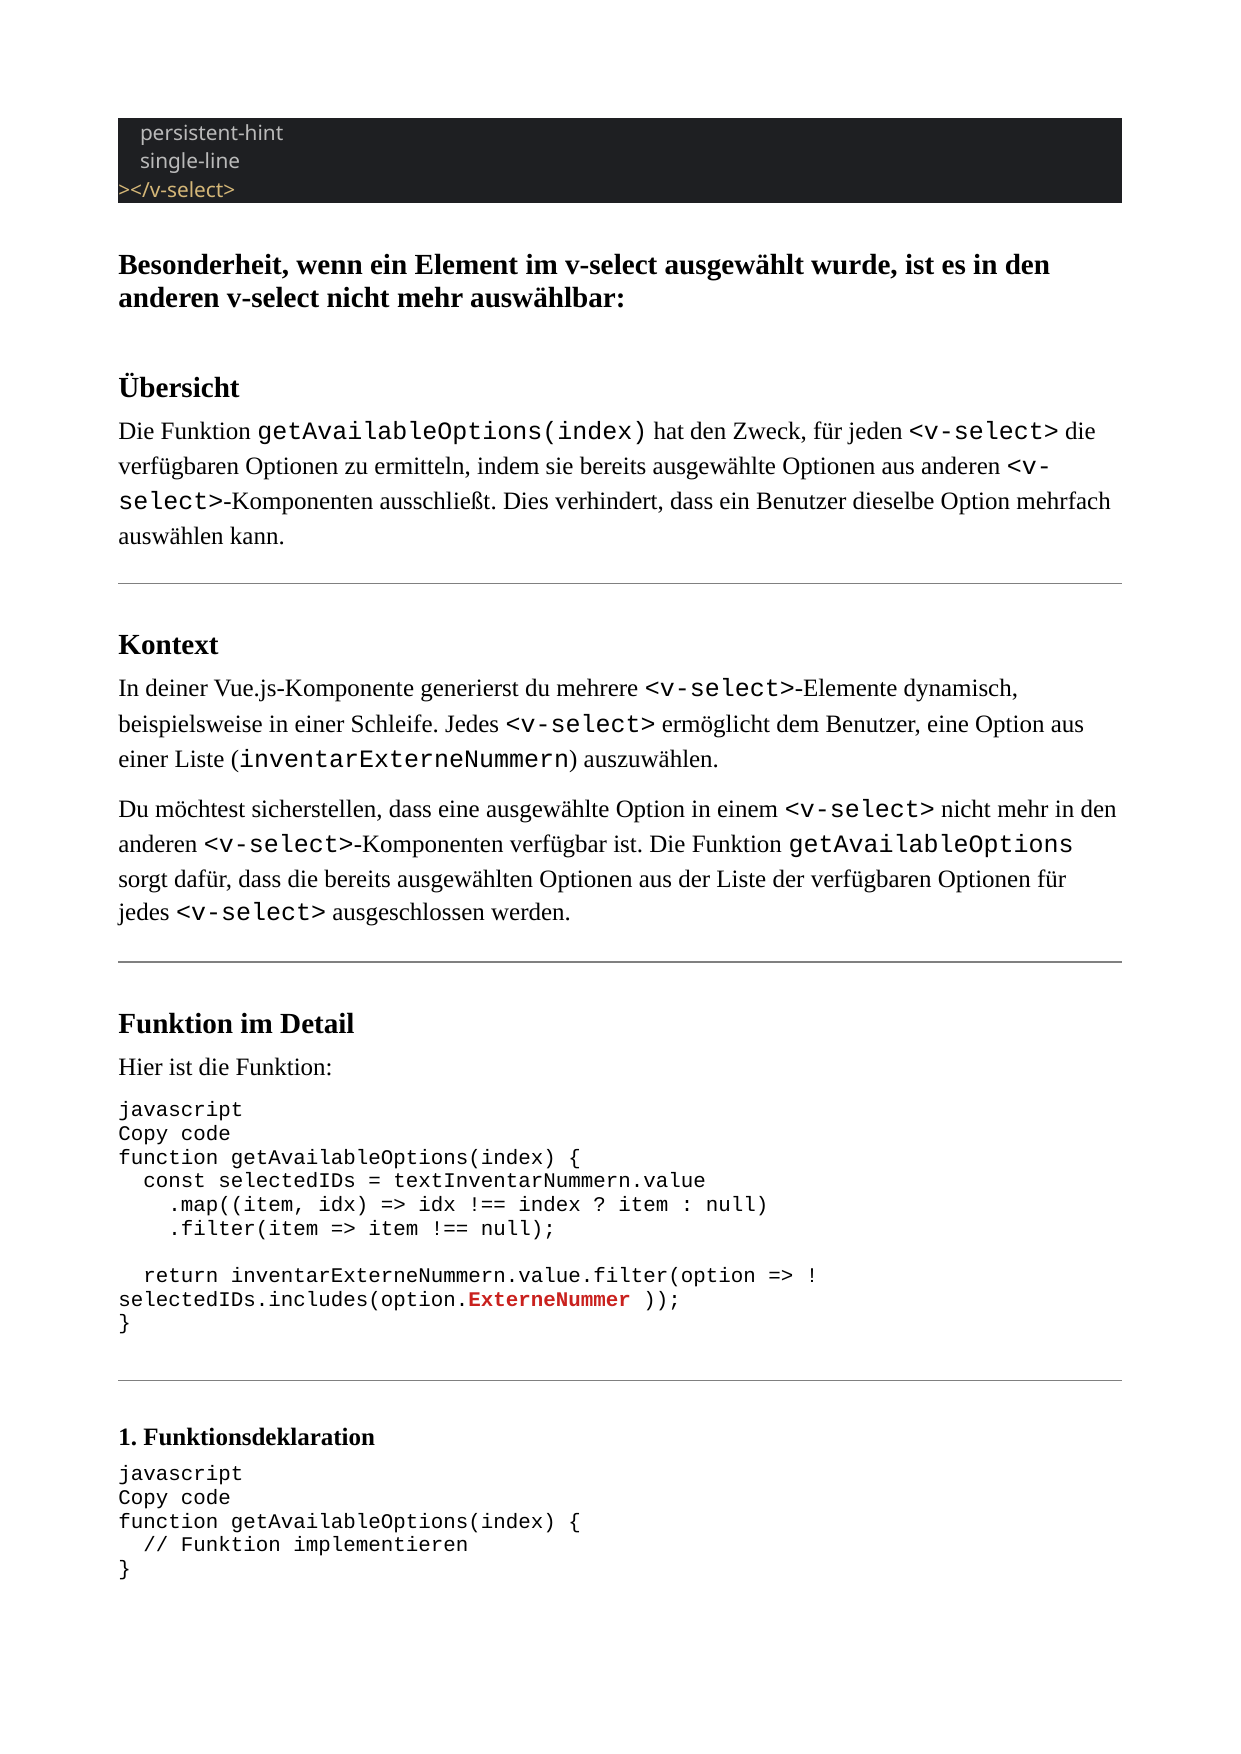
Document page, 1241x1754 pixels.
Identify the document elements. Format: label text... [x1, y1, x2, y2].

text javascript [118, 1463, 1122, 1487]
text Die Funktion getAvailableOptions(index) hat den Zweck, für jeden <v-select> die verfügbaren Optionen zu ermitteln, indem sie bereits ausgewählte Optionen aus anderen <v-select>-Komponenten ausschließt. Dies verhindert, dass ein Benutzer dieselbe Option mehrfach auswählen kann. [118, 416, 1122, 550]
text // Funktion implementieren [118, 1534, 1122, 1558]
text Copy code [118, 1123, 1122, 1147]
subtitle Übersicht [118, 370, 1122, 403]
text javascript [118, 1099, 1122, 1123]
text .filter(item => item !== null); [118, 1218, 1122, 1241]
text Hier ist die Funktion: [118, 1052, 1122, 1081]
text persistent-hint single-line ></v-select> [118, 118, 1122, 203]
text const selectedIDs = textInventarNummern.value [118, 1170, 1122, 1194]
text In deiner Vue.js-Komponente generierst du mehrere <v-select>-Elemente dynamisch, beispielsweise in einer Schleife. Jedes <v-select> ermöglicht dem Benutzer, eine Option aus einer Liste (inventarExterneNummern) auszuwählen. [118, 673, 1122, 774]
text } [118, 1558, 1122, 1582]
subtitle 1. Funktionsdeklaration [118, 1422, 1122, 1451]
subtitle Besonderheit, wenn ein Element im v-select ausgewählt wurde, ist es in den anderen v-select nicht mehr auswählbar: [118, 247, 1122, 314]
text } [118, 1312, 1122, 1336]
subtitle Funktion im Detail [118, 1006, 1122, 1039]
text Copy code [118, 1487, 1122, 1511]
text Du möchtest sicherstellen, dass eine ausgewählte Option in einem <v-select> nicht mehr in den anderen <v-select>-Komponenten verfügbar ist. Die Funktion getAvailableOptions sorgt dafür, dass die bereits ausgewählten Optionen aus der Liste der verfügbaren Optionen für jedes <v-select> ausgeschlossen werden. [118, 794, 1122, 928]
text return inventarExterneNummern.value.filter(option => !selectedIDs.includes(option.ExterneNummer )); [118, 1265, 1122, 1312]
subtitle Kontext [118, 627, 1122, 661]
text function getAvailableOptions(index) { [118, 1147, 1122, 1170]
text function getAvailableOptions(index) { [118, 1511, 1122, 1534]
text .map((item, idx) => idx !== index ? item : null) [118, 1194, 1122, 1218]
